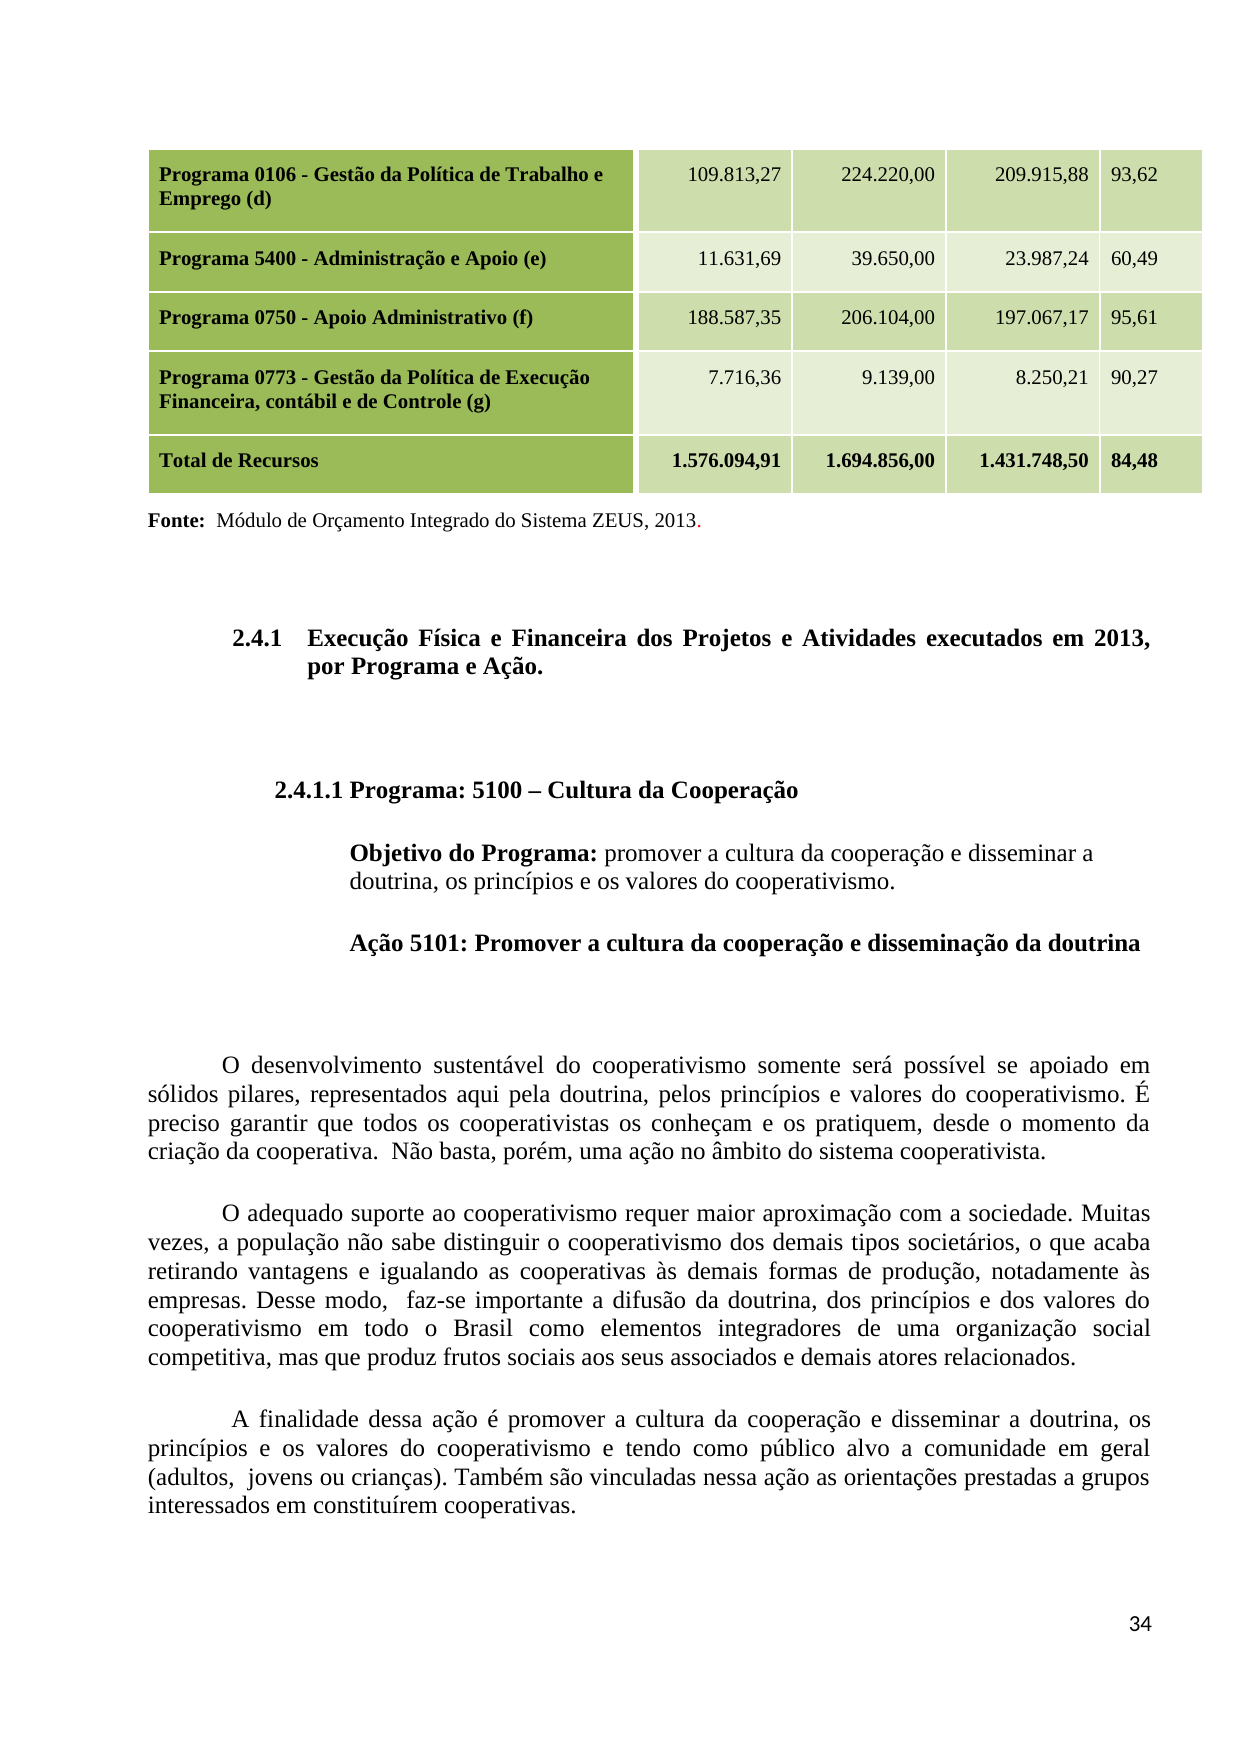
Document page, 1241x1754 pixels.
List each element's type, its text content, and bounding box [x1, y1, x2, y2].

table_cell 9.139,00 [793, 352, 945, 434]
table_cell 60,49 [1100, 233, 1202, 291]
table_cell 224.220,00 [793, 150, 945, 231]
text Fonte: Módulo de Orçamento Integrado do Sistema ZEUS, 2013. [148, 508, 1152, 532]
table_cell 8.250,21 [947, 352, 1099, 434]
table_cell 188.587,35 [639, 293, 791, 350]
table_cell Programa 0106 - Gestão da Política de Trabalho e Emprego (d) [149, 150, 633, 231]
table_cell Programa 5400 - Administração e Apoio (e) [149, 233, 633, 291]
table_cell Programa 0750 - Apoio Administrativo (f) [149, 293, 633, 350]
list Programa: 5100 – Cultura da Cooperação [274, 776, 1152, 804]
table_cell 11.631,69 [639, 233, 791, 291]
table_cell 209.915,88 [947, 150, 1099, 231]
table_cell 93,62 [1101, 150, 1202, 231]
table_cell 7.716,36 [639, 352, 791, 434]
table_cell 1.431.748,50 [947, 436, 1099, 493]
list Execução Física e Financeira dos Projetos e Atividades executados em 2013, por Programa e Ação. [232, 623, 1152, 680]
table_cell 1.576.094,91 [639, 436, 791, 493]
table_cell 90,27 [1100, 352, 1202, 434]
table_cell 84,48 [1101, 436, 1202, 493]
table_cell 95,61 [1101, 293, 1202, 350]
text A finalidade dessa ação é promover a cultura da cooperação e disseminar a doutrina, os princípios e os valores do cooperativismo e tendo como público alvo a comunidade em geral (adultos, jovens ou crianças). Também são vinculadas nessa ação as orientações prestadas a grupos interessados em constituírem cooperativas. [148, 1404, 1152, 1519]
table_cell 206.104,00 [793, 293, 945, 350]
table_cell 1.694.856,00 [793, 436, 945, 493]
table_cell 39.650,00 [793, 233, 945, 291]
list Objetivo do Programa: promover a cultura da cooperação e disseminar a doutrina, os princípios e os valores do cooperativismo. [349, 838, 1152, 895]
table_cell 23.987,24 [947, 233, 1099, 291]
table_cell 197.067,17 [947, 293, 1099, 350]
text O adequado suporte ao cooperativismo requer maior aproximação com a sociedade. Muitas vezes, a população não sabe distinguir o cooperativismo dos demais tipos societários, o que acaba retirando vantagens e igualando as cooperativas às demais formas de produção, notadamente às empresas. Desse modo, faz-se importante a difusão da doutrina, dos princípios e dos valores do cooperativismo em todo o Brasil como elementos integradores de uma organização social competitiva, mas que produz frutos sociais aos seus associados e demais atores relacionados. [148, 1198, 1152, 1371]
table_cell Total de Recursos [149, 436, 633, 493]
text O desenvolvimento sustentável do cooperativismo somente será possível se apoiado em sólidos pilares, representados aqui pela doutrina, pelos princípios e valores do cooperativismo. É preciso garantir que todos os cooperativistas os conheçam e os pratiquem, desde o momento da criação da cooperativa. Não basta, porém, uma ação no âmbito do sistema cooperativista. [148, 1050, 1152, 1165]
list Ação 5101: Promover a cultura da cooperação e disseminação da doutrina [349, 928, 1152, 957]
table_cell 109.813,27 [639, 150, 791, 231]
table_cell Programa 0773 - Gestão da Política de Execução Financeira, contábil e de Controle (g) [149, 352, 633, 434]
